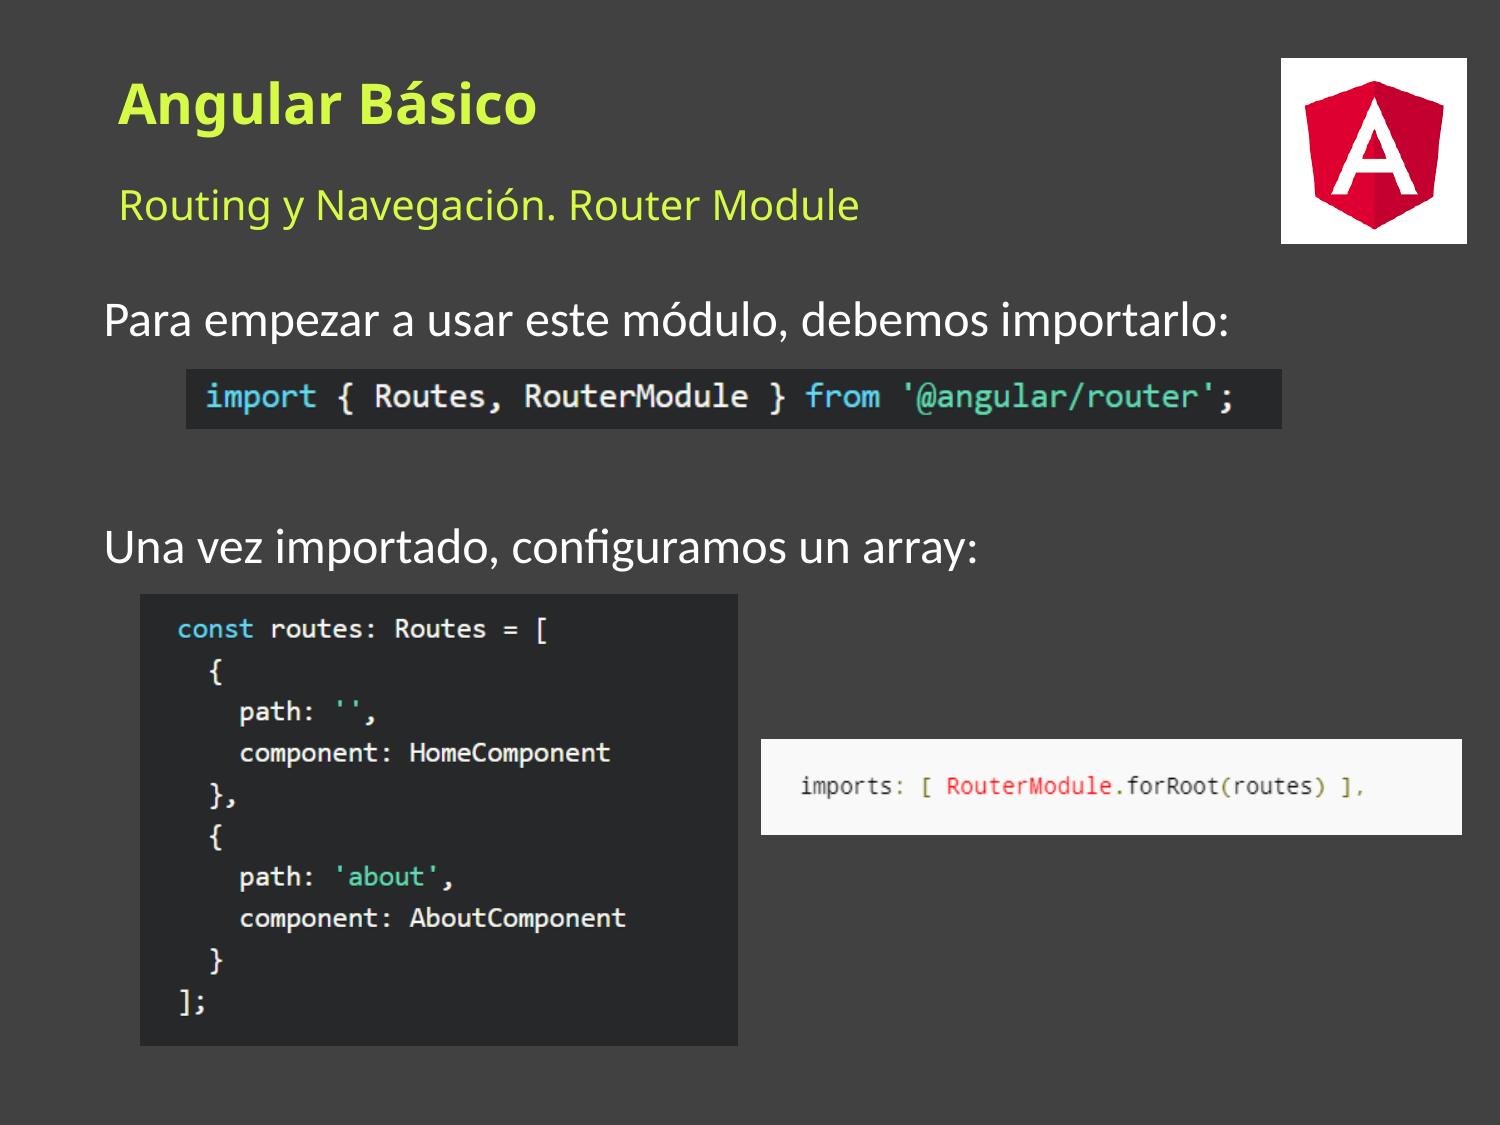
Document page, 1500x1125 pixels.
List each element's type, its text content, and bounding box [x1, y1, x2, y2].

picture [1281, 58, 1467, 244]
picture [761, 739, 1462, 835]
list Routing y Navegación. Router Module [103, 163, 1282, 244]
list Para empezar a usar este módulo, debemos importarlo: Una vez importado, configuramos un array: [88, 278, 1383, 993]
title Angular Básico [103, 59, 1282, 144]
picture [186, 369, 1282, 429]
picture [140, 594, 738, 1046]
